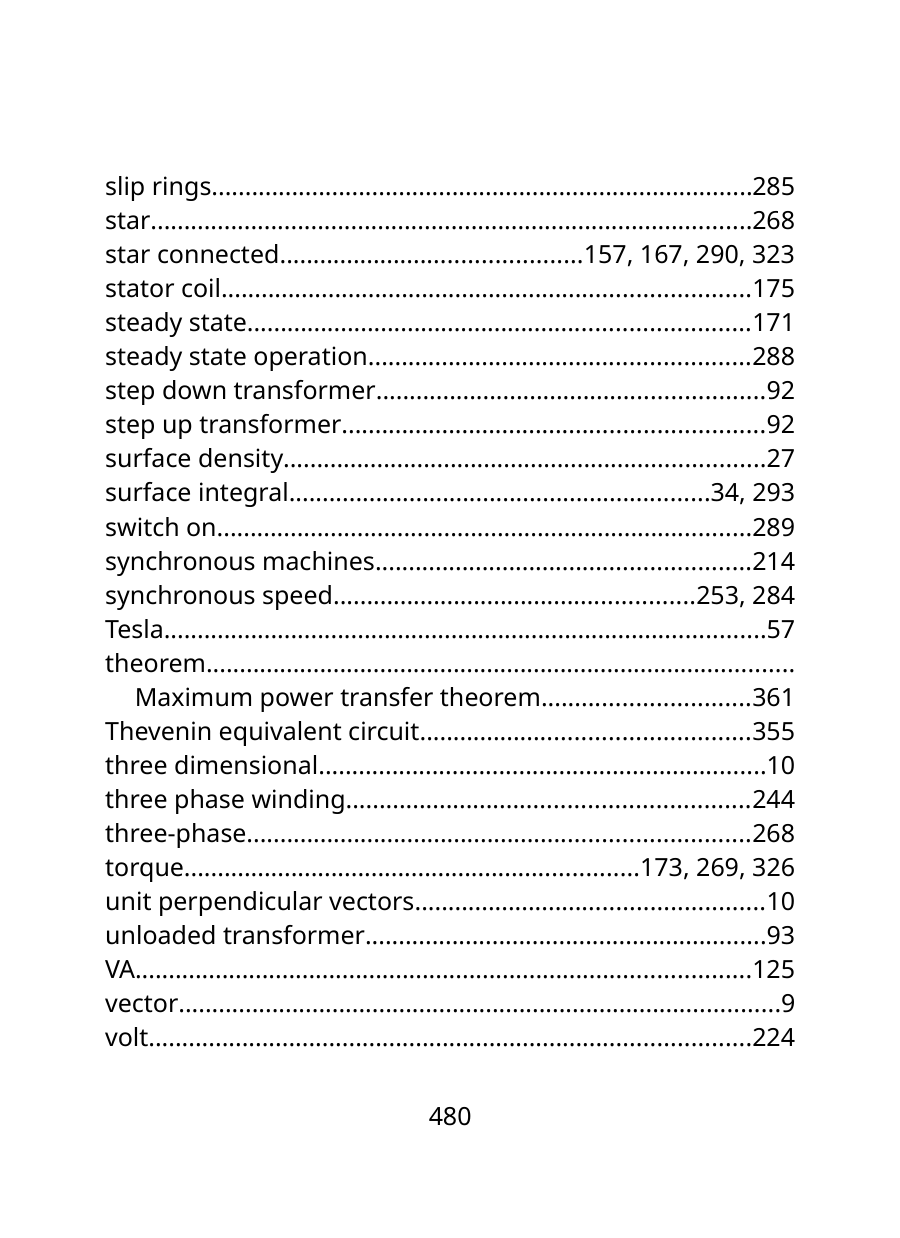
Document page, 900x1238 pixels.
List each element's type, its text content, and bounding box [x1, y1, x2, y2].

text vector 9 [105, 986, 795, 1020]
text steady state operation 288 [105, 339, 795, 373]
text Maximum power transfer theorem 361 [134, 679, 795, 713]
text stator coil 175 [105, 271, 795, 305]
text step up transformer 92 [105, 407, 795, 441]
text torque 173, 269, 326 [105, 850, 795, 884]
text steady state 171 [105, 305, 795, 339]
text surface integral 34, 293 [105, 475, 795, 509]
text synchronous machines 214 [105, 543, 795, 577]
text theorem [105, 645, 795, 679]
text unit perpendicular vectors 10 [105, 884, 795, 918]
text star connected 157, 167, 290, 323 [105, 237, 795, 271]
text volt 224 [105, 1020, 795, 1054]
text three-phase 268 [105, 816, 795, 850]
text VA 125 [105, 952, 795, 986]
text surface density 27 [105, 441, 795, 475]
text three phase winding 244 [105, 782, 795, 816]
text three dimensional 10 [105, 748, 795, 782]
text star 268 [105, 203, 795, 237]
text step down transformer 92 [105, 373, 795, 407]
text slip rings 285 [105, 168, 795, 203]
text switch on 289 [105, 509, 795, 543]
text unloaded transformer 93 [105, 918, 795, 952]
text Thevenin equivalent circuit 355 [105, 713, 795, 748]
text Tesla 57 [105, 611, 795, 645]
text synchronous speed 253, 284 [105, 577, 795, 611]
